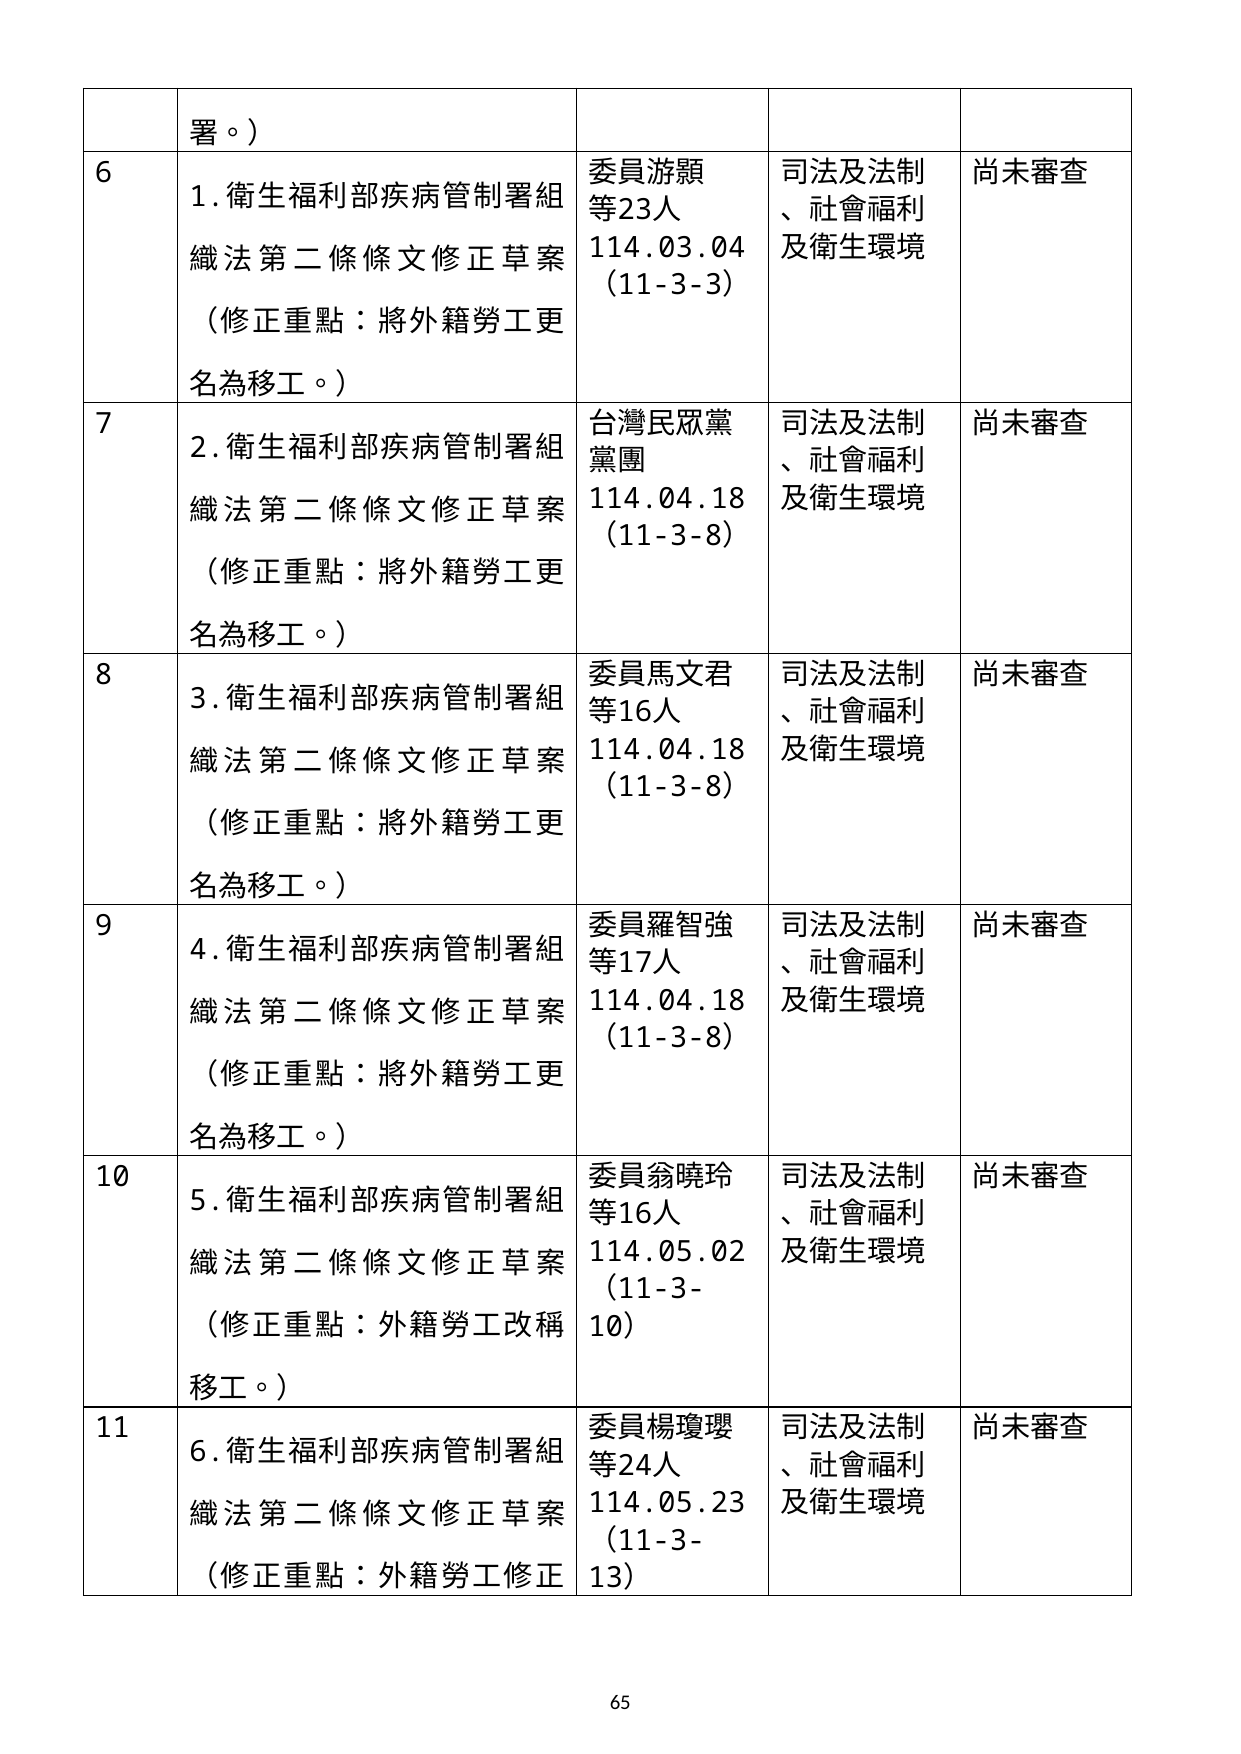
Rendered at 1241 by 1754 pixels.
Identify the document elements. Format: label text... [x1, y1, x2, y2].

table_cell 司法及法制、社會福利及衛生環境 [769, 152, 960, 402]
table_cell 11 [84, 1408, 177, 1595]
table_cell 3.衛生福利部疾病管制署組織法第二條條文修正草案（修正重點：將外籍勞工更名為移工。） [178, 654, 576, 904]
table_cell 委員羅智強 等17人 114.04.18 （11-3-8） [577, 905, 768, 1155]
table_cell 尚未審查 [961, 1408, 1131, 1595]
table_cell [84, 89, 177, 151]
table_cell 司法及法制、社會福利及衛生環境 [769, 1408, 960, 1595]
table_cell 委員翁曉玲 等16人 114.05.02 （11-3-10） [577, 1156, 768, 1406]
table_cell 1.衛生福利部疾病管制署組織法第二條條文修正草案（修正重點：將外籍勞工更名為移工。） [178, 152, 576, 402]
table_cell 委員游顥 等23人 114.03.04 （11-3-3） [577, 152, 768, 402]
table_cell 5.衛生福利部疾病管制署組織法第二條條文修正草案（修正重點：外籍勞工改稱移工。） [178, 1156, 576, 1406]
table_cell 尚未審查 [961, 152, 1131, 402]
table_cell 委員馬文君 等16人 114.04.18 （11-3-8） [577, 654, 768, 904]
table_cell 10 [84, 1156, 177, 1406]
table_cell 司法及法制、社會福利及衛生環境 [769, 1156, 960, 1406]
table_cell [577, 89, 768, 151]
table_cell 4.衛生福利部疾病管制署組織法第二條條文修正草案（修正重點：將外籍勞工更名為移工。） [178, 905, 576, 1155]
table_cell 司法及法制、社會福利及衛生環境 [769, 654, 960, 904]
table_cell 6.衛生福利部疾病管制署組織法第二條條文修正草案（修正重點：外籍勞工修正 [178, 1408, 576, 1595]
table_cell 6 [84, 152, 177, 402]
table_cell 2.衛生福利部疾病管制署組織法第二條條文修正草案（修正重點：將外籍勞工更名為移工。） [178, 403, 576, 653]
table_cell 委員楊瓊瓔 等24人 114.05.23 （11-3-13） [577, 1408, 768, 1595]
table_cell [769, 89, 960, 151]
table_cell 尚未審查 [961, 654, 1131, 904]
table_cell 7 [84, 403, 177, 653]
table_cell 司法及法制、社會福利及衛生環境 [769, 403, 960, 653]
table_cell 署。） [178, 89, 576, 151]
table_cell 8 [84, 654, 177, 904]
table_cell 9 [84, 905, 177, 1155]
table_cell [961, 89, 1131, 151]
table_cell 司法及法制、社會福利及衛生環境 [769, 905, 960, 1155]
table_cell 尚未審查 [961, 403, 1131, 653]
table_cell 尚未審查 [961, 1156, 1131, 1406]
table_cell 台灣民眾黨黨團 114.04.18 （11-3-8） [577, 403, 768, 653]
table_cell 尚未審查 [961, 905, 1131, 1155]
